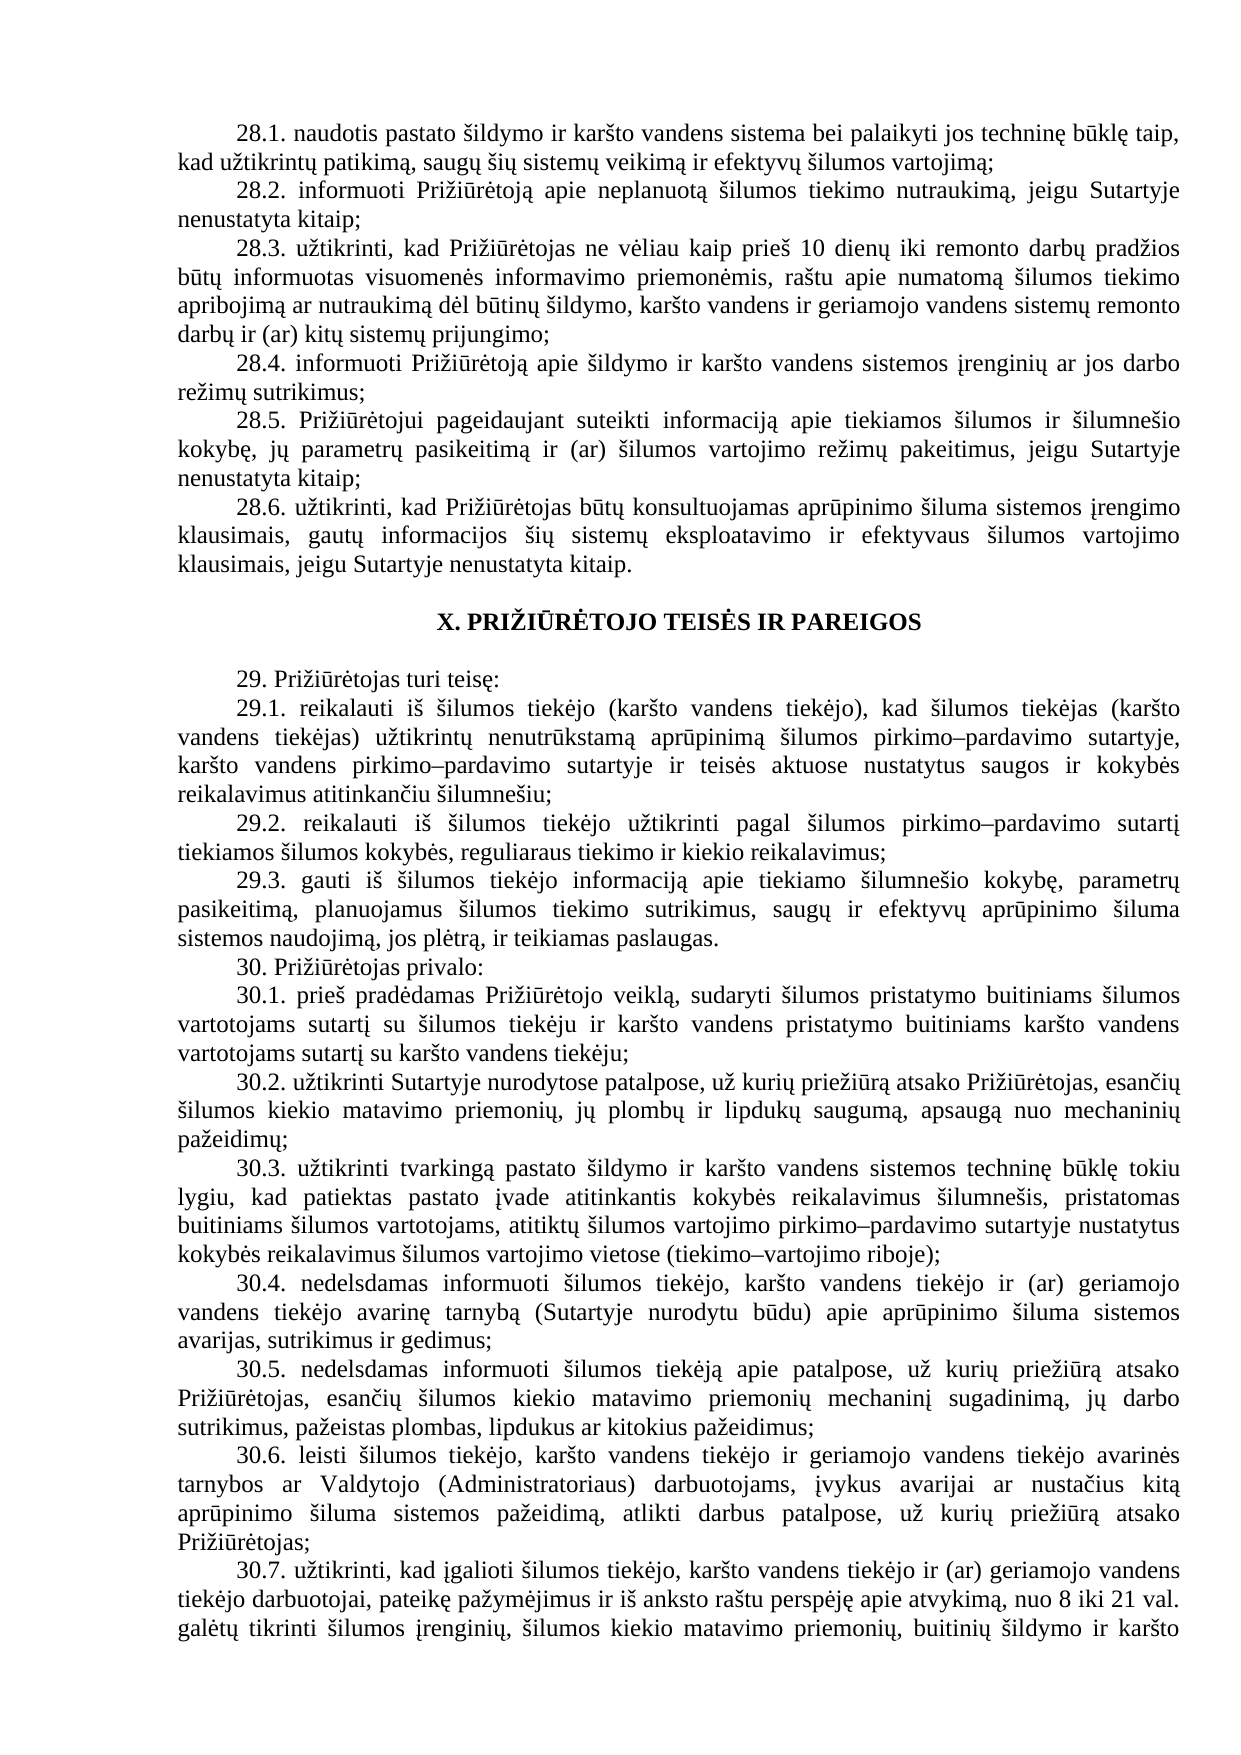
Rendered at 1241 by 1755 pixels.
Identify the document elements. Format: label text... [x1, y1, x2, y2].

text 30.7. užtikrinti, kad įgalioti šilumos tiekėjo, karšto vandens tiekėjo ir (ar) geriamojo vandens tiekėjo darbuotojai, pateikę pažymėjimus ir iš anksto raštu perspėję apie atvykimą, nuo 8 iki 21 val. galėtų tikrinti šilumos įrenginių, šilumos kiekio matavimo priemonių, buitinių šildymo ir karšto [177, 1556, 1181, 1642]
text 29.1. reikalauti iš šilumos tiekėjo (karšto vandens tiekėjo), kad šilumos tiekėjas (karšto vandens tiekėjas) užtikrintų nenutrūkstamą aprūpinimą šilumos pirkimo–pardavimo sutartyje, karšto vandens pirkimo–pardavimo sutartyje ir teisės aktuose nustatytus saugos ir kokybės reikalavimus atitinkančiu šilumnešiu; [177, 693, 1181, 808]
text 30.3. užtikrinti tvarkingą pastato šildymo ir karšto vandens sistemos techninę būklę tokiu lygiu, kad patiektas pastato įvade atitinkantis kokybės reikalavimus šilumnešis, pristatomas buitiniams šilumos vartotojams, atitiktų šilumos vartojimo pirkimo–pardavimo sutartyje nustatytus kokybės reikalavimus šilumos vartojimo vietose (tiekimo–vartojimo riboje); [177, 1153, 1181, 1268]
text 30.5. nedelsdamas informuoti šilumos tiekėją apie patalpose, už kurių priežiūrą atsako Prižiūrėtojas, esančių šilumos kiekio matavimo priemonių mechaninį sugadinimą, jų darbo sutrikimus, pažeistas plombas, lipdukus ar kitokius pažeidimus; [177, 1354, 1181, 1441]
text 28.6. užtikrinti, kad Prižiūrėtojas būtų konsultuojamas aprūpinimo šiluma sistemos įrengimo klausimais, gautų informacijos šių sistemų eksploatavimo ir efektyvaus šilumos vartojimo klausimais, jeigu Sutartyje nenustatyta kitaip. [177, 492, 1181, 578]
text 28.5. Prižiūrėtojui pageidaujant suteikti informaciją apie tiekiamos šilumos ir šilumnešio kokybę, jų parametrų pasikeitimą ir (ar) šilumos vartojimo režimų pakeitimus, jeigu Sutartyje nenustatyta kitaip; [177, 406, 1181, 492]
text X. PRIŽIŪRĖTOJO TEISĖS IR PAREIGOS [177, 607, 1181, 636]
text 29.2. reikalauti iš šilumos tiekėjo užtikrinti pagal šilumos pirkimo–pardavimo sutartį tiekiamos šilumos kokybės, reguliaraus tiekimo ir kiekio reikalavimus; [177, 808, 1181, 866]
text 28.1. naudotis pastato šildymo ir karšto vandens sistema bei palaikyti jos techninę būklę taip, kad užtikrintų patikimą, saugų šių sistemų veikimą ir efektyvų šilumos vartojimą; [177, 118, 1181, 176]
text 30.6. leisti šilumos tiekėjo, karšto vandens tiekėjo ir geriamojo vandens tiekėjo avarinės tarnybos ar Valdytojo (Administratoriaus) darbuotojams, įvykus avarijai ar nustačius kitą aprūpinimo šiluma sistemos pažeidimą, atlikti darbus patalpose, už kurių priežiūrą atsako Prižiūrėtojas; [177, 1441, 1181, 1556]
text 28.2. informuoti Prižiūrėtoją apie neplanuotą šilumos tiekimo nutraukimą, jeigu Sutartyje nenustatyta kitaip; [177, 176, 1181, 233]
text 28.3. užtikrinti, kad Prižiūrėtojas ne vėliau kaip prieš 10 dienų iki remonto darbų pradžios būtų informuotas visuomenės informavimo priemonėmis, raštu apie numatomą šilumos tiekimo apribojimą ar nutraukimą dėl būtinų šildymo, karšto vandens ir geriamojo vandens sistemų remonto darbų ir (ar) kitų sistemų prijungimo; [177, 233, 1181, 348]
text 30. Prižiūrėtojas privalo: [177, 952, 1181, 981]
text 28.4. informuoti Prižiūrėtoją apie šildymo ir karšto vandens sistemos įrenginių ar jos darbo režimų sutrikimus; [177, 348, 1181, 406]
text 29. Prižiūrėtojas turi teisę: [177, 664, 1181, 693]
text 30.2. užtikrinti Sutartyje nurodytose patalpose, už kurių priežiūrą atsako Prižiūrėtojas, esančių šilumos kiekio matavimo priemonių, jų plombų ir lipdukų saugumą, apsaugą nuo mechaninių pažeidimų; [177, 1067, 1181, 1153]
text 30.4. nedelsdamas informuoti šilumos tiekėjo, karšto vandens tiekėjo ir (ar) geriamojo vandens tiekėjo avarinę tarnybą (Sutartyje nurodytu būdu) apie aprūpinimo šiluma sistemos avarijas, sutrikimus ir gedimus; [177, 1268, 1181, 1354]
text 29.3. gauti iš šilumos tiekėjo informaciją apie tiekiamo šilumnešio kokybę, parametrų pasikeitimą, planuojamus šilumos tiekimo sutrikimus, saugų ir efektyvų aprūpinimo šiluma sistemos naudojimą, jos plėtrą, ir teikiamas paslaugas. [177, 866, 1181, 952]
text 30.1. prieš pradėdamas Prižiūrėtojo veiklą, sudaryti šilumos pristatymo buitiniams šilumos vartotojams sutartį su šilumos tiekėju ir karšto vandens pristatymo buitiniams karšto vandens vartotojams sutartį su karšto vandens tiekėju; [177, 981, 1181, 1067]
